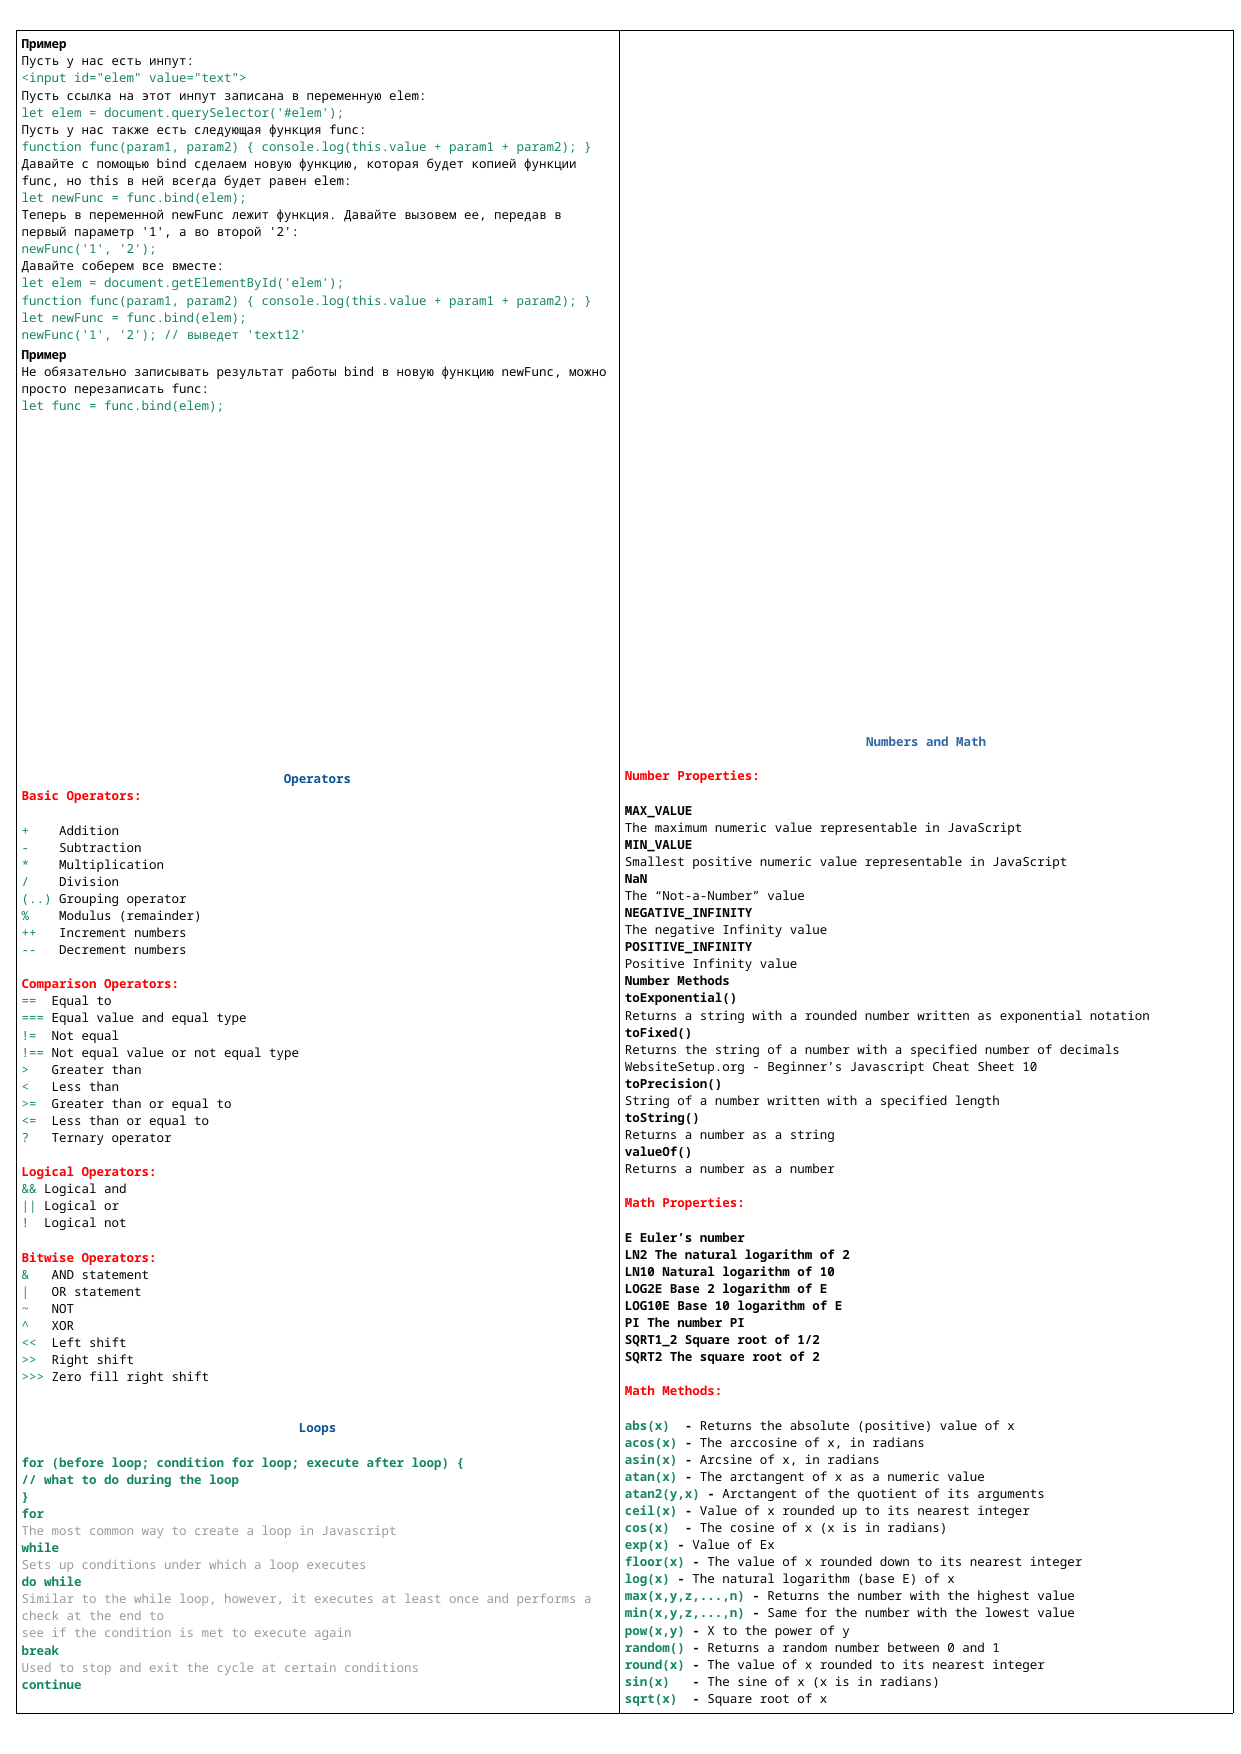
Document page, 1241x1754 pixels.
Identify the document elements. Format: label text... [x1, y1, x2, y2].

table_header Numbers and Math Number Properties: MAX_VALUE The maximum numeric value representable in JavaScript MIN_VALUE Smallest positive numeric value representable in JavaScript NaN The “Not-a-Number” value NEGATIVE_INFINITY The negative Infinity value POSITIVE_INFINITY Positive Infinity value Number Methods toExponential() Returns a string with a rounded number written as exponential notation toFixed() Returns the string of a number with a specified number of decimals WebsiteSetup.org - Beginner’s Javascript Cheat Sheet 10 toPrecision() String of a number written with a specified length toString() Returns a number as a string valueOf() Returns a number as a number Math Properties: E Euler’s number LN2 The natural logarithm of 2 LN10 Natural logarithm of 10 LOG2E Base 2 logarithm of E LOG10E Base 10 logarithm of E PI The number PI SQRT1_2 Square root of 1/2 SQRT2 The square root of 2 Math Methods: abs(x) - Returns the absolute (positive) value of x acos(x) - The arccosine of x, in radians asin(x) - Arcsine of x, in radians atan(x) - The arctangent of x as a numeric value atan2(y,x) - Arctangent of the quotient of its arguments ceil(x) - Value of x rounded up to its nearest integer cos(x) - The cosine of x (x is in radians) exp(x) - Value of Ex floor(x) - The value of x rounded down to its nearest integer log(x) - The natural logarithm (base E) of x max(x,y,z,...,n) - Returns the number with the highest value min(x,y,z,...,n) - Same for the number with the lowest value pow(x,y) - X to the power of y random() - Returns a random number between 0 and 1 round(x) - The value of x rounded to its nearest integer sin(x) - The sine of x (x is in radians) sqrt(x) - Square root of x [620, 31, 1233, 1713]
table_header Пример Пусть у нас есть инпут: <input id="elem" value="text"> Пусть ссылка на этот инпут записана в переменную elem: let elem = document.querySelector('#elem'); Пусть у нас также есть следующая функция func: function func(param1, param2) { console.log(this.value + param1 + param2); } Давайте с помощью bind сделаем новую функцию, которая будет копией функции func, но this в ней всегда будет равен elem: let newFunc = func.bind(elem); Теперь в переменной newFunc лежит функция. Давайте вызовем ее, передав в первый параметр '1', а во второй '2': newFunc('1', '2'); Давайте соберем все вместе: let elem = document.getElementById('elem'); function func(param1, param2) { console.log(this.value + param1 + param2); } let newFunc = func.bind(elem); newFunc('1', '2'); // выведет 'text12' Пример Не обязательно записывать результат работы bind в новую функцию newFunc, можно просто перезаписать func: let func = func.bind(elem); Operators Basic Operators: + Addition - Subtraction * Multiplication / Division (..) Grouping operator % Modulus (remainder) ++ Increment numbers -- Decrement numbers Comparison Operators: == Equal to === Equal value and equal type != Not equal !== Not equal value or not equal type > Greater than < Less than >= Greater than or equal to <= Less than or equal to ? Ternary operator Logical Operators: && Logical and || Logical or ! Logical not Bitwise Operators: & AND statement | OR statement ~ NOT ^ XOR << Left shift >> Right shift >>> Zero fill right shift Loops for (before loop; condition for loop; execute after loop) { // what to do during the loop } for The most common way to create a loop in Javascript while Sets up conditions under which a loop executes do while Similar to the while loop, however, it executes at least once and performs a check at the end to see if the condition is met to execute again break Used to stop and exit the cycle at certain conditions continue [17, 31, 619, 1713]
